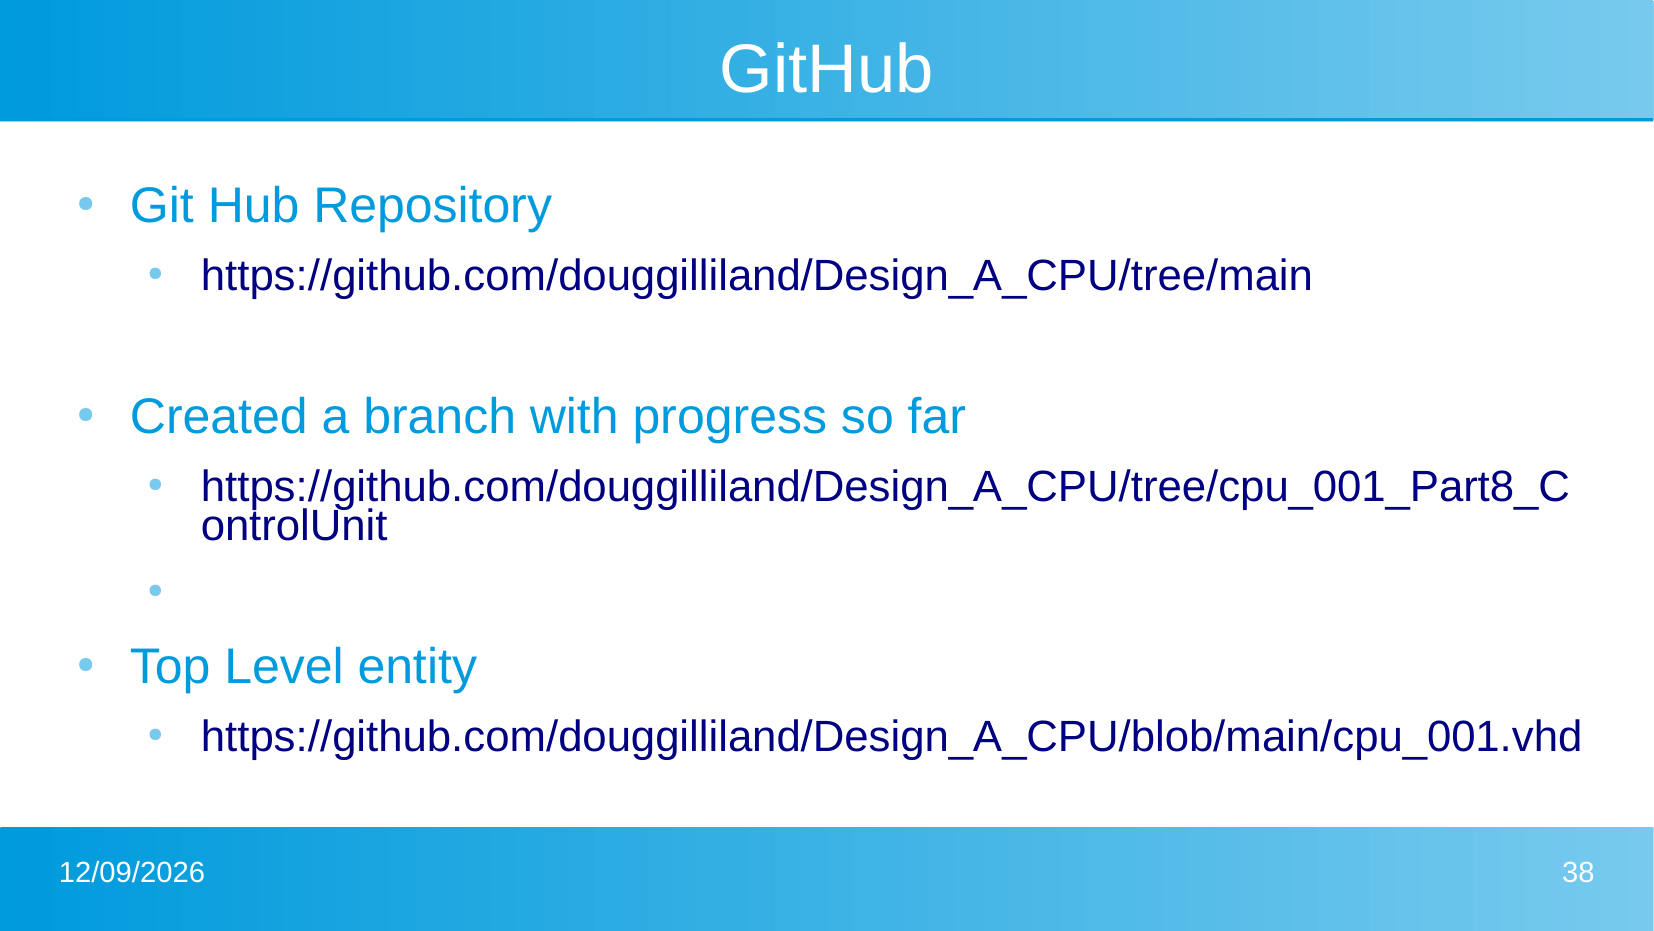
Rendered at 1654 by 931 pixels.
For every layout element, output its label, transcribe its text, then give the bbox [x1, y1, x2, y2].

list Git Hub Repository https://github.com/douggilliland/Design_A_CPU/tree/main Created a branch with progress so far https://github.com/douggilliland/Design_A_CPU/tree/cpu_001_Part8_ControlUnit Top Level entity https://github.com/douggilliland/Design_A_CPU/blob/main/cpu_001.vhd [59, 177, 1595, 768]
title GitHub [59, 29, 1595, 108]
